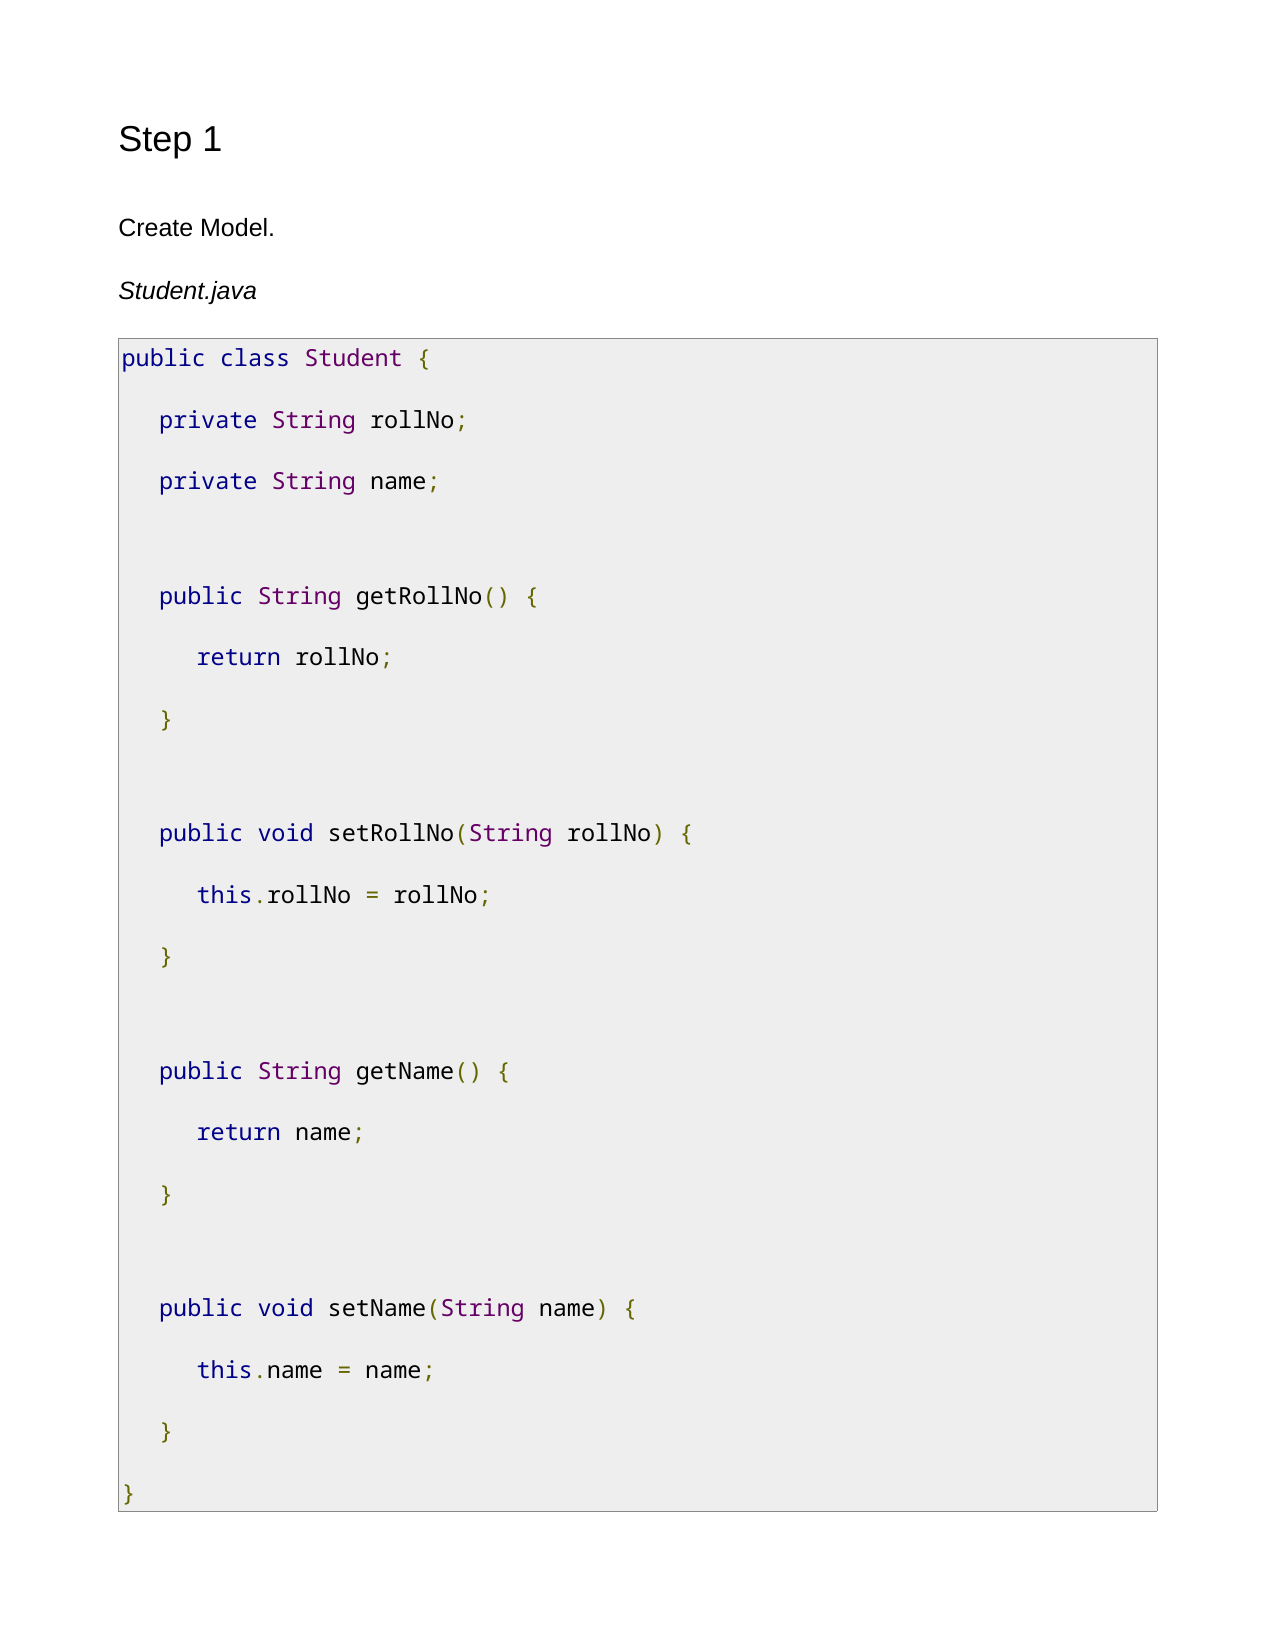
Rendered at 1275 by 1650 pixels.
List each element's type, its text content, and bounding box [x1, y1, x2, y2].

text public void setName(String name) { [119, 1288, 1157, 1323]
text } [119, 936, 1157, 971]
text public void setRollNo(String rollNo) { [119, 813, 1157, 848]
text } [119, 1411, 1157, 1446]
text private String rollNo; [119, 400, 1157, 435]
text public String getName() { [119, 1051, 1157, 1086]
text public class Student { [119, 339, 1157, 373]
text Student.java [118, 276, 1157, 304]
text } [119, 1473, 1157, 1511]
text return name; [119, 1112, 1157, 1147]
text public String getRollNo() { [119, 576, 1157, 611]
subtitle Step 1 [118, 118, 1157, 159]
text this.name = name; [119, 1350, 1157, 1385]
text } [119, 699, 1157, 734]
text } [119, 1174, 1157, 1209]
text Create Model. [118, 213, 1157, 242]
text return rollNo; [119, 637, 1157, 672]
text this.rollNo = rollNo; [119, 875, 1157, 910]
text private String name; [119, 461, 1157, 496]
